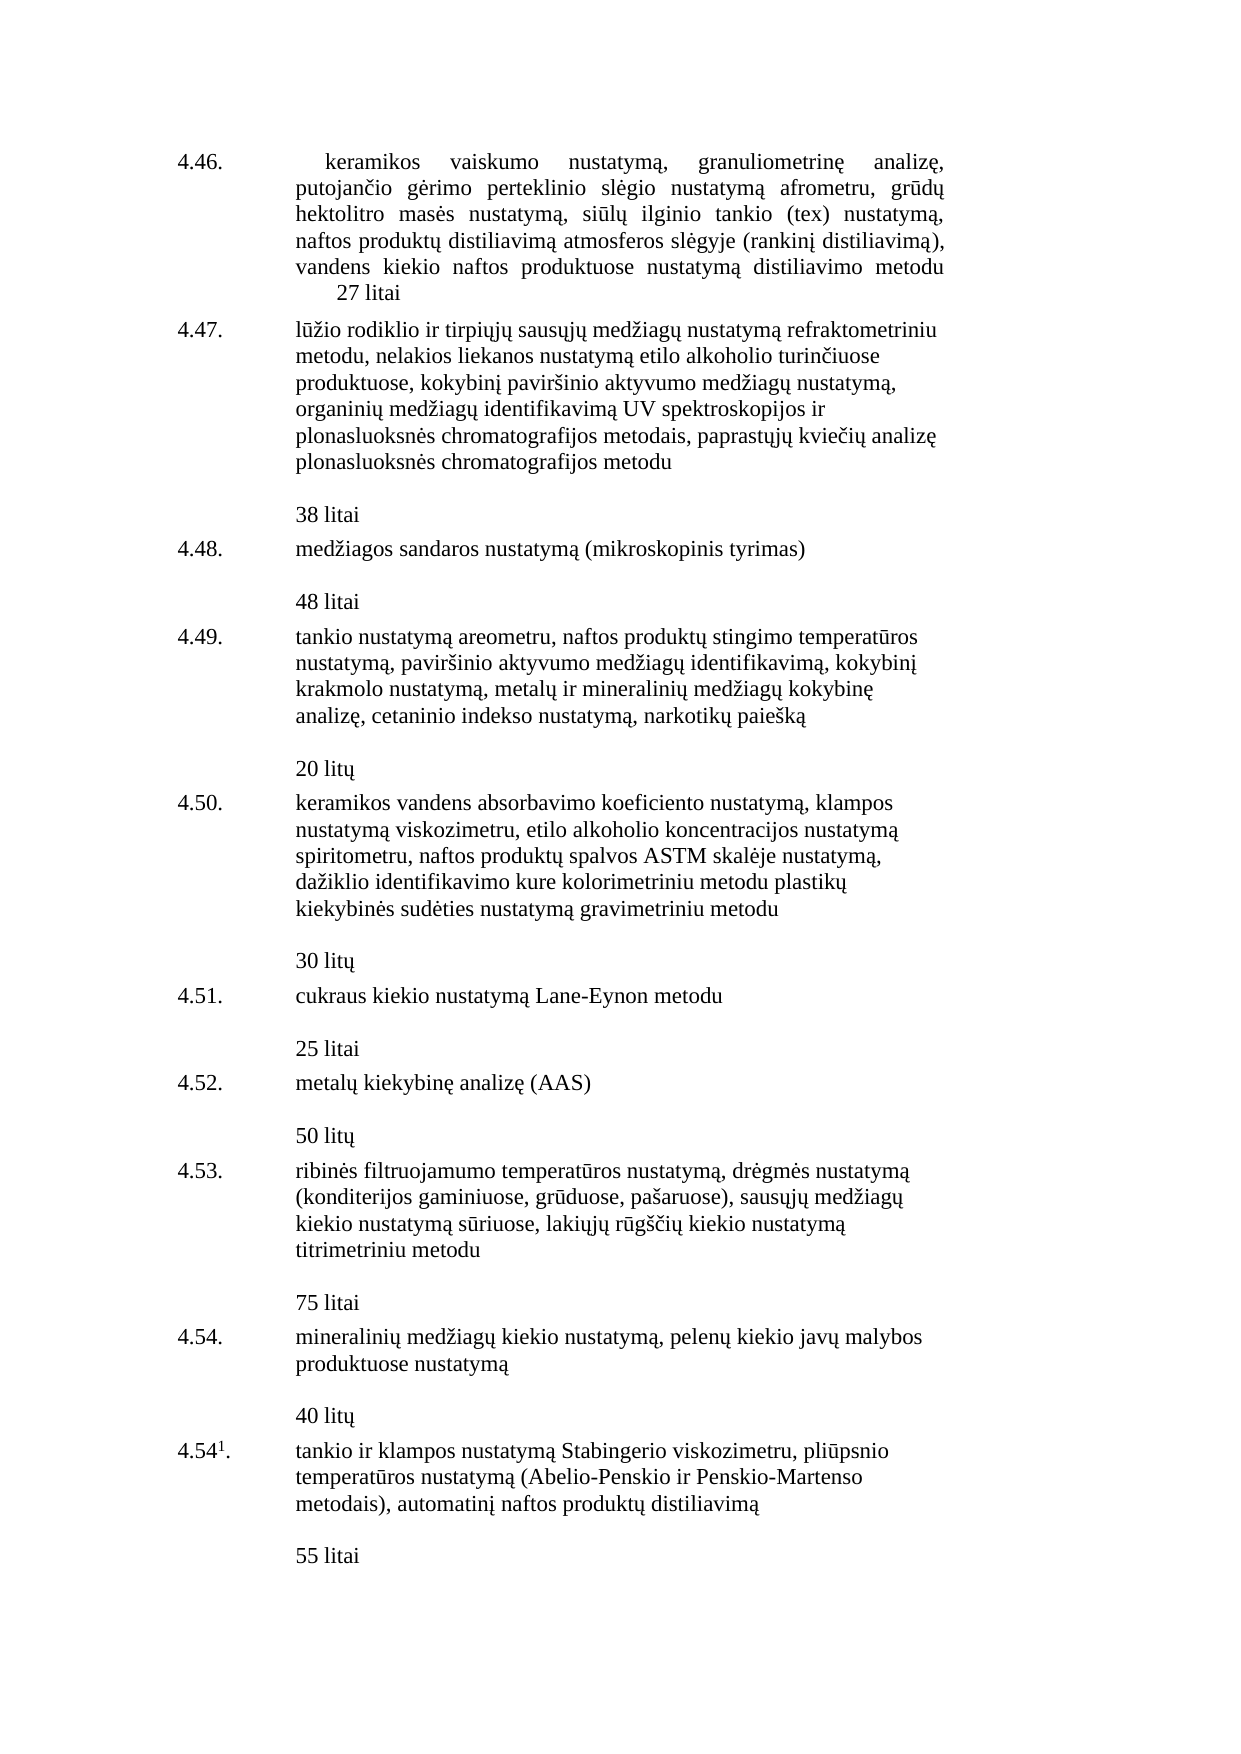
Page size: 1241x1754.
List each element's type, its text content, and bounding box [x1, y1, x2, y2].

text 4.49. tankio nustatymą areometru, naftos produktų stingimo temperatūros nustatymą, paviršinio aktyvumo medžiagų identifikavimą, kokybinį krakmolo nustatymą, metalų ir mineralinių medžiagų kokybinę analizę, cetaninio indekso nustatymą, narkotikų paiešką 20 litų [177, 623, 945, 781]
text 4.54. mineralinių medžiagų kiekio nustatymą, pelenų kiekio javų malybos produktuose nustatymą 40 litų [177, 1323, 945, 1429]
text 4.541. tankio ir klampos nustatymą Stabingerio viskozimetru, pliūpsnio temperatūros nustatymą (Abelio-Penskio ir Penskio-Martenso metodais), automatinį naftos produktų distiliavimą 55 litai [177, 1437, 945, 1569]
text 4.53. ribinės filtruojamumo temperatūros nustatymą, drėgmės nustatymą (konditerijos gaminiuose, grūduose, pašaruose), sausųjų medžiagų kiekio nustatymą sūriuose, lakiųjų rūgščių kiekio nustatymą titrimetriniu metodu 75 litai [177, 1157, 945, 1315]
text 4.48. medžiagos sandaros nustatymą (mikroskopinis tyrimas) 48 litai [177, 535, 945, 614]
text 4.50. keramikos vandens absorbavimo koeficiento nustatymą, klampos nustatymą viskozimetru, etilo alkoholio koncentracijos nustatymą spiritometru, naftos produktų spalvos ASTM skalėje nustatymą, dažiklio identifikavimo kure kolorimetriniu metodu plastikų kiekybinės sudėties nustatymą gravimetriniu metodu 30 litų [177, 789, 945, 974]
text 4.51. cukraus kiekio nustatymą Lane-Eynon metodu 25 litai [177, 982, 945, 1061]
text 4.46. keramikos vaiskumo nustatymą, granuliometrinę analizę, putojančio gėrimo perteklinio slėgio nustatymą afrometru, grūdų hektolitro masės nustatymą, siūlų ilginio tankio (tex) nustatymą, naftos produktų distiliavimą atmosferos slėgyje (rankinį distiliavimą), vandens kiekio naftos produktuose nustatymą distiliavimo metodu 27 litai [177, 148, 945, 306]
text 4.52. metalų kiekybinę analizę (AAS) 50 litų [177, 1069, 945, 1148]
text 4.47. lūžio rodiklio ir tirpiųjų sausųjų medžiagų nustatymą refraktometriniu metodu, nelakios liekanos nustatymą etilo alkoholio turinčiuose produktuose, kokybinį paviršinio aktyvumo medžiagų nustatymą, organinių medžiagų identifikavimą UV spektroskopijos ir plonasluoksnės chromatografijos metodais, paprastųjų kviečių analizę plonasluoksnės chromatografijos metodu 38 litai [177, 316, 945, 527]
